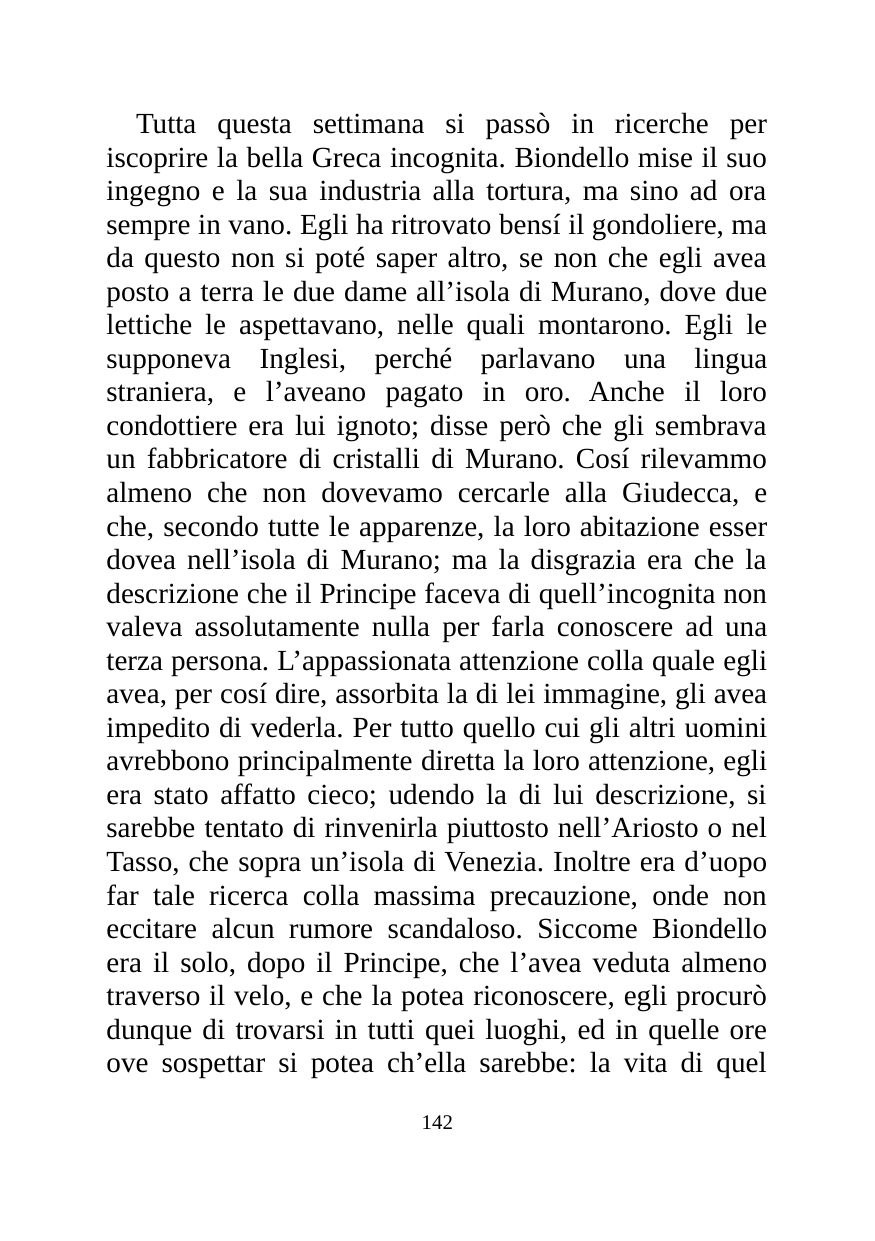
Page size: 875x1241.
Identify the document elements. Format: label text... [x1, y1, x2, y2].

text Tutta questa settimana si passò in ricerche per iscoprire la bella Greca incognita. Biondello mise il suo ingegno e la sua industria alla tortura, ma sino ad ora sempre in vano. Egli ha ritrovato bensí il gondoliere, ma da questo non si poté saper altro, se non che egli avea posto a terra le due dame all’isola di Murano, dove due lettiche le aspettavano, nelle quali montarono. Egli le supponeva Inglesi, perché parlavano una lingua straniera, e l’aveano pagato in oro. Anche il loro condottiere era lui ignoto; disse però che gli sembrava un fabbricatore di cristalli di Murano. Cosí rilevammo almeno che non dovevamo cercarle alla Giudecca, e che, secondo tutte le apparenze, la loro abitazione esser dovea nell’isola di Murano; ma la disgrazia era che la descrizione che il Principe faceva di quell’incognita non valeva assolutamente nulla per farla conoscere ad una terza persona. L’appassionata attenzione colla quale egli avea, per cosí dire, assorbita la di lei immagine, gli avea impedito di vederla. Per tutto quello cui gli altri uomini avrebbono principalmente diretta la loro attenzione, egli era stato affatto cieco; udendo la di lui descrizione, si sarebbe tentato di rinvenirla piuttosto nell’Ariosto o nel Tasso, che sopra un’isola di Venezia. Inoltre era d’uopo far tale ricerca colla massima precauzione, onde non eccitare alcun rumore scandaloso. Siccome Biondello era il solo, dopo il Principe, che l’avea veduta almeno traverso il velo, e che la potea riconoscere, egli procurò dunque di trovarsi in tutti quei luoghi, ed in quelle ore ove sospettar si potea ch’ella sarebbe: la vita di quel [106, 106, 768, 1079]
